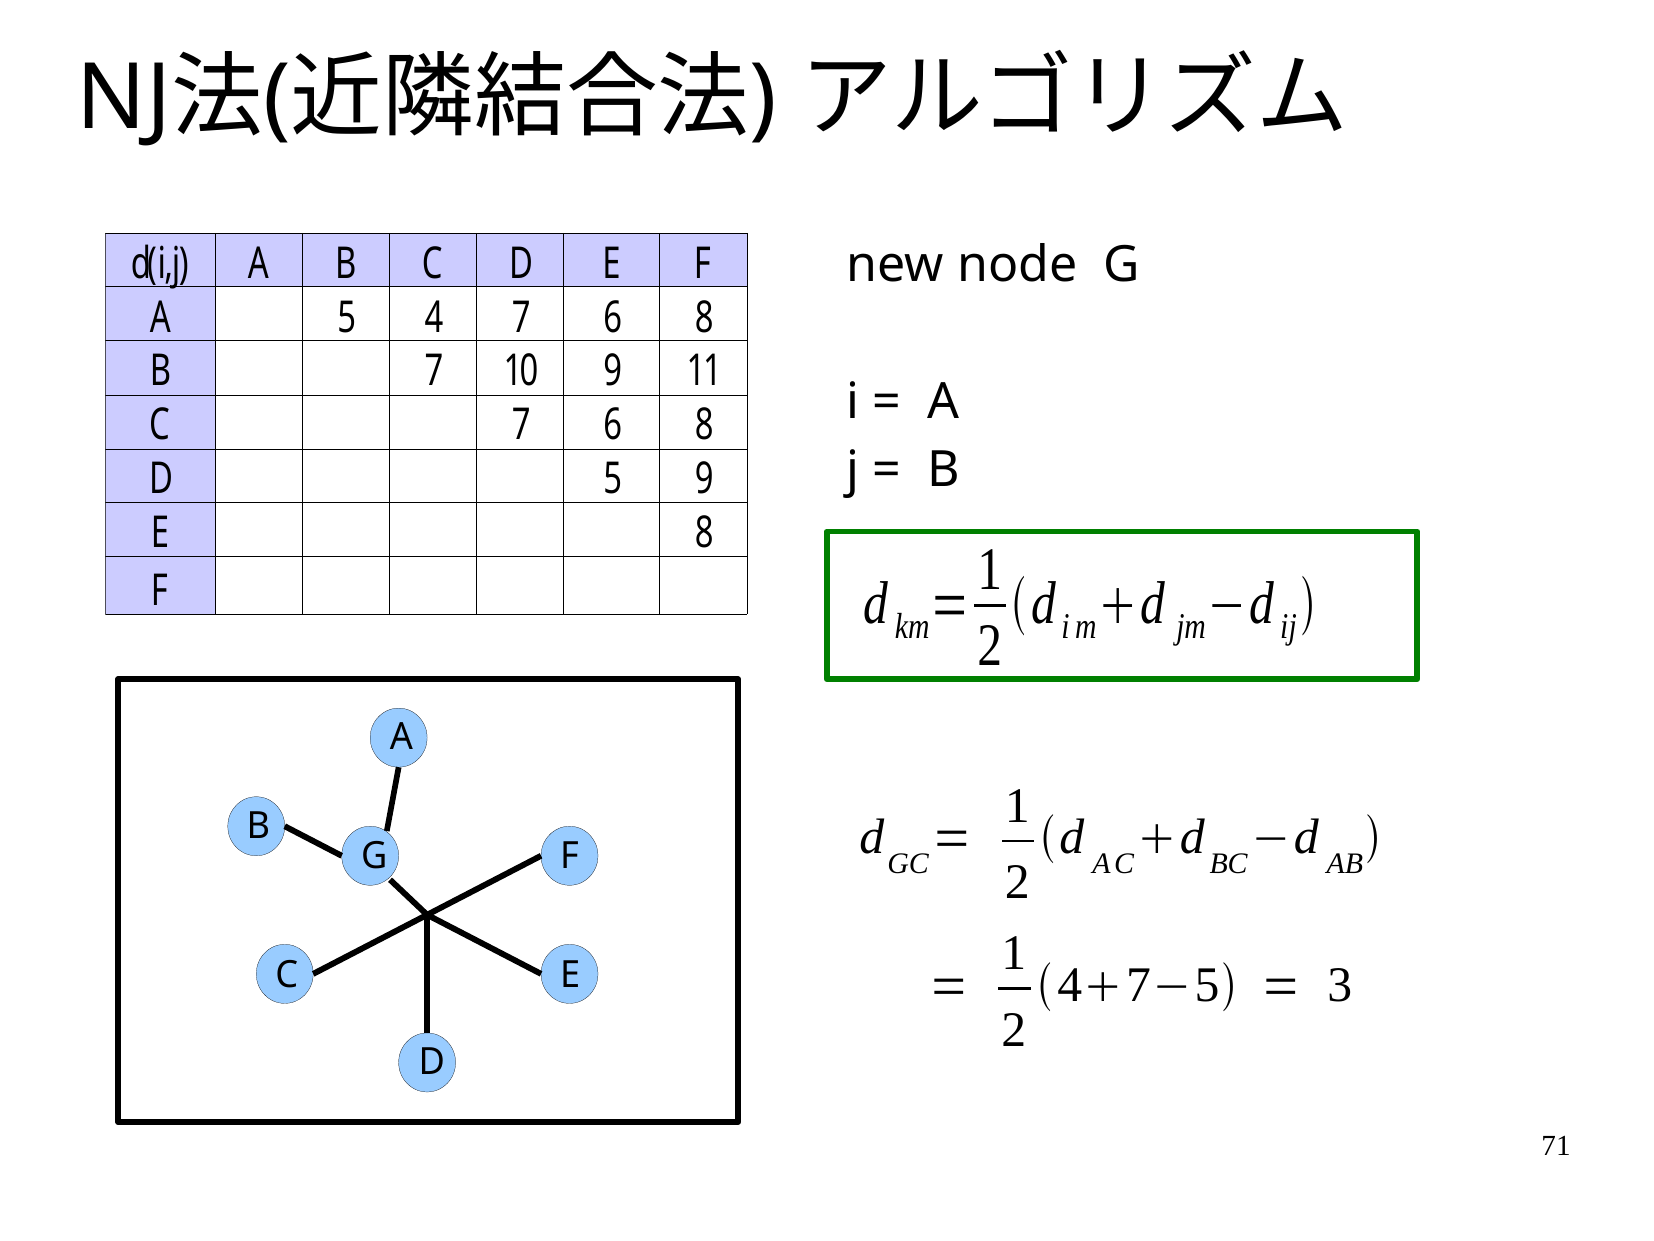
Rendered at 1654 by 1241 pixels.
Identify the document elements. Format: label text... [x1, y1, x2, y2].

title NJ法(近隣結合法) アルゴリズム [76, 29, 1565, 148]
chart [105, 232, 749, 616]
text_box new node G i = A j = B [846, 257, 1477, 473]
chart [171, 534, 1388, 1241]
chart [171, 682, 735, 1119]
